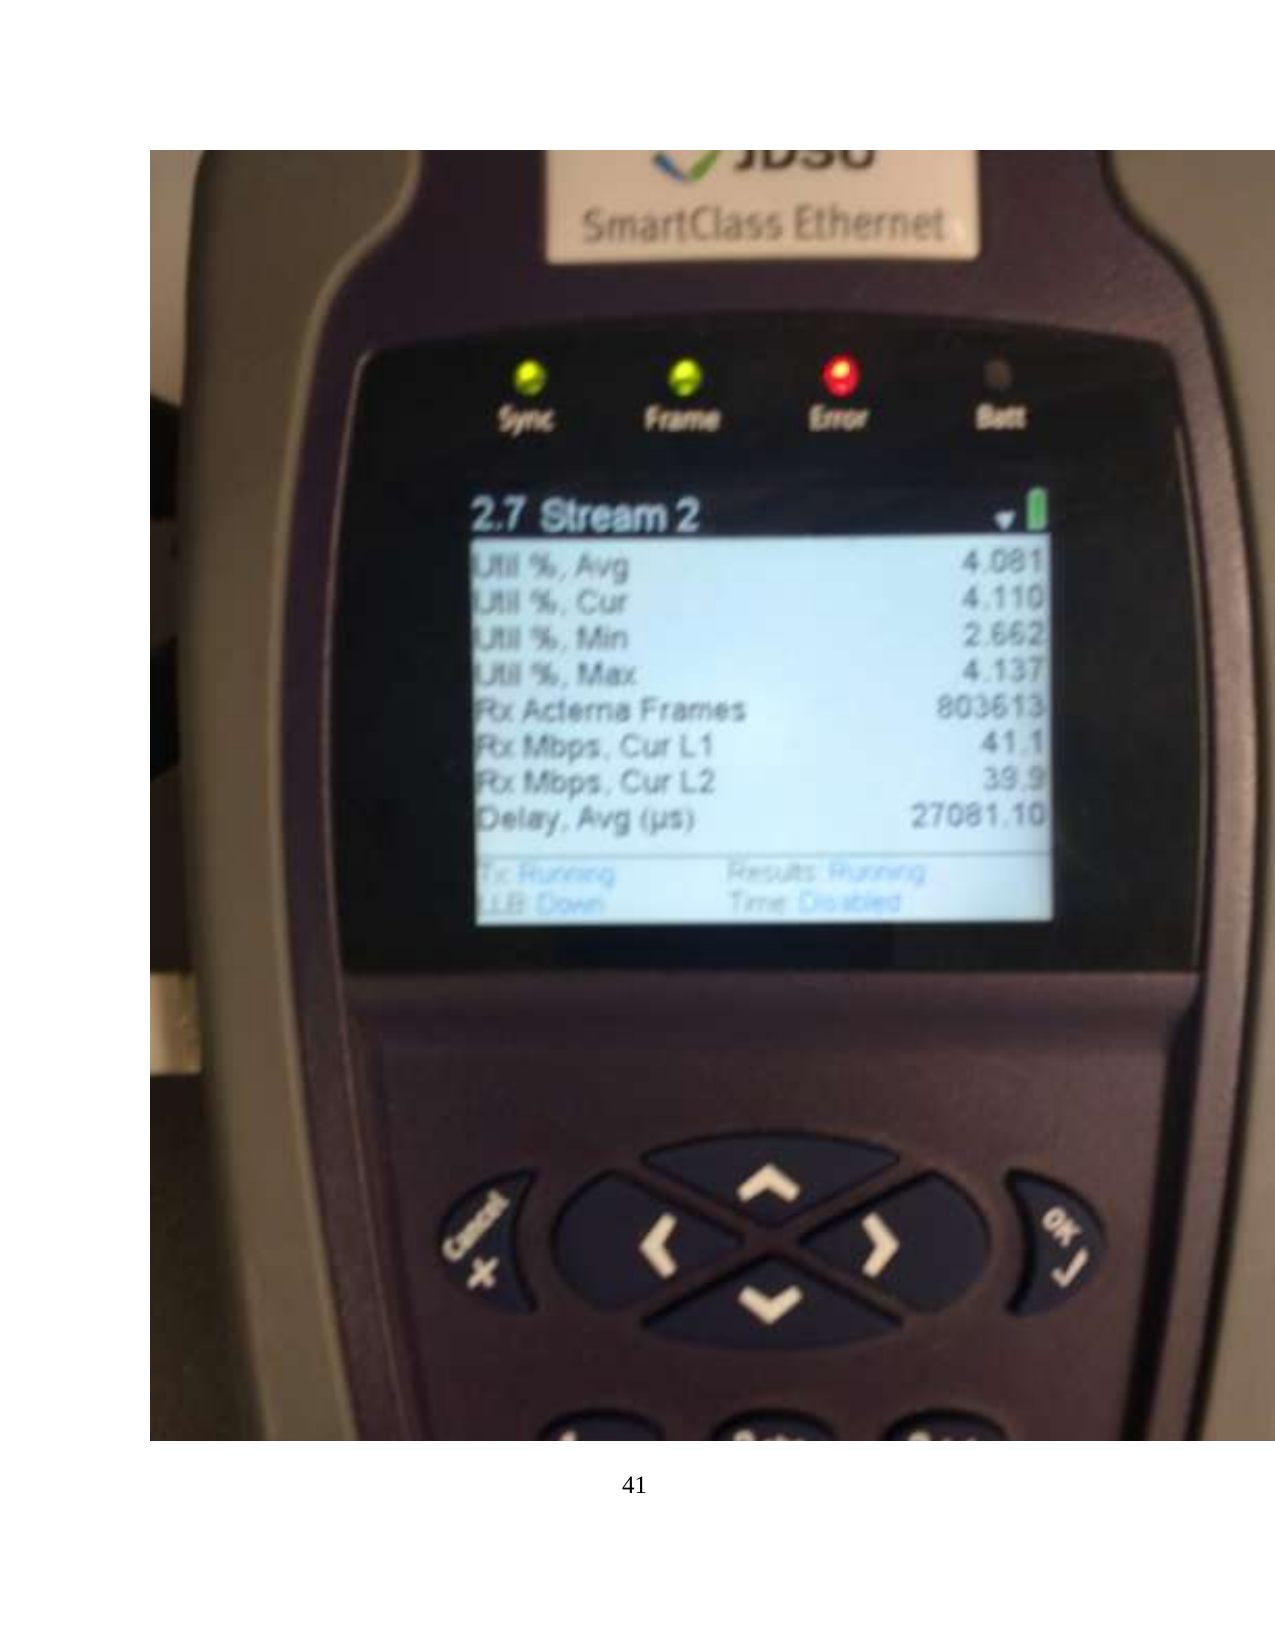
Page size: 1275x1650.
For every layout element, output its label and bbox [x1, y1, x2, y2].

picture [150, 150, 1275, 1441]
